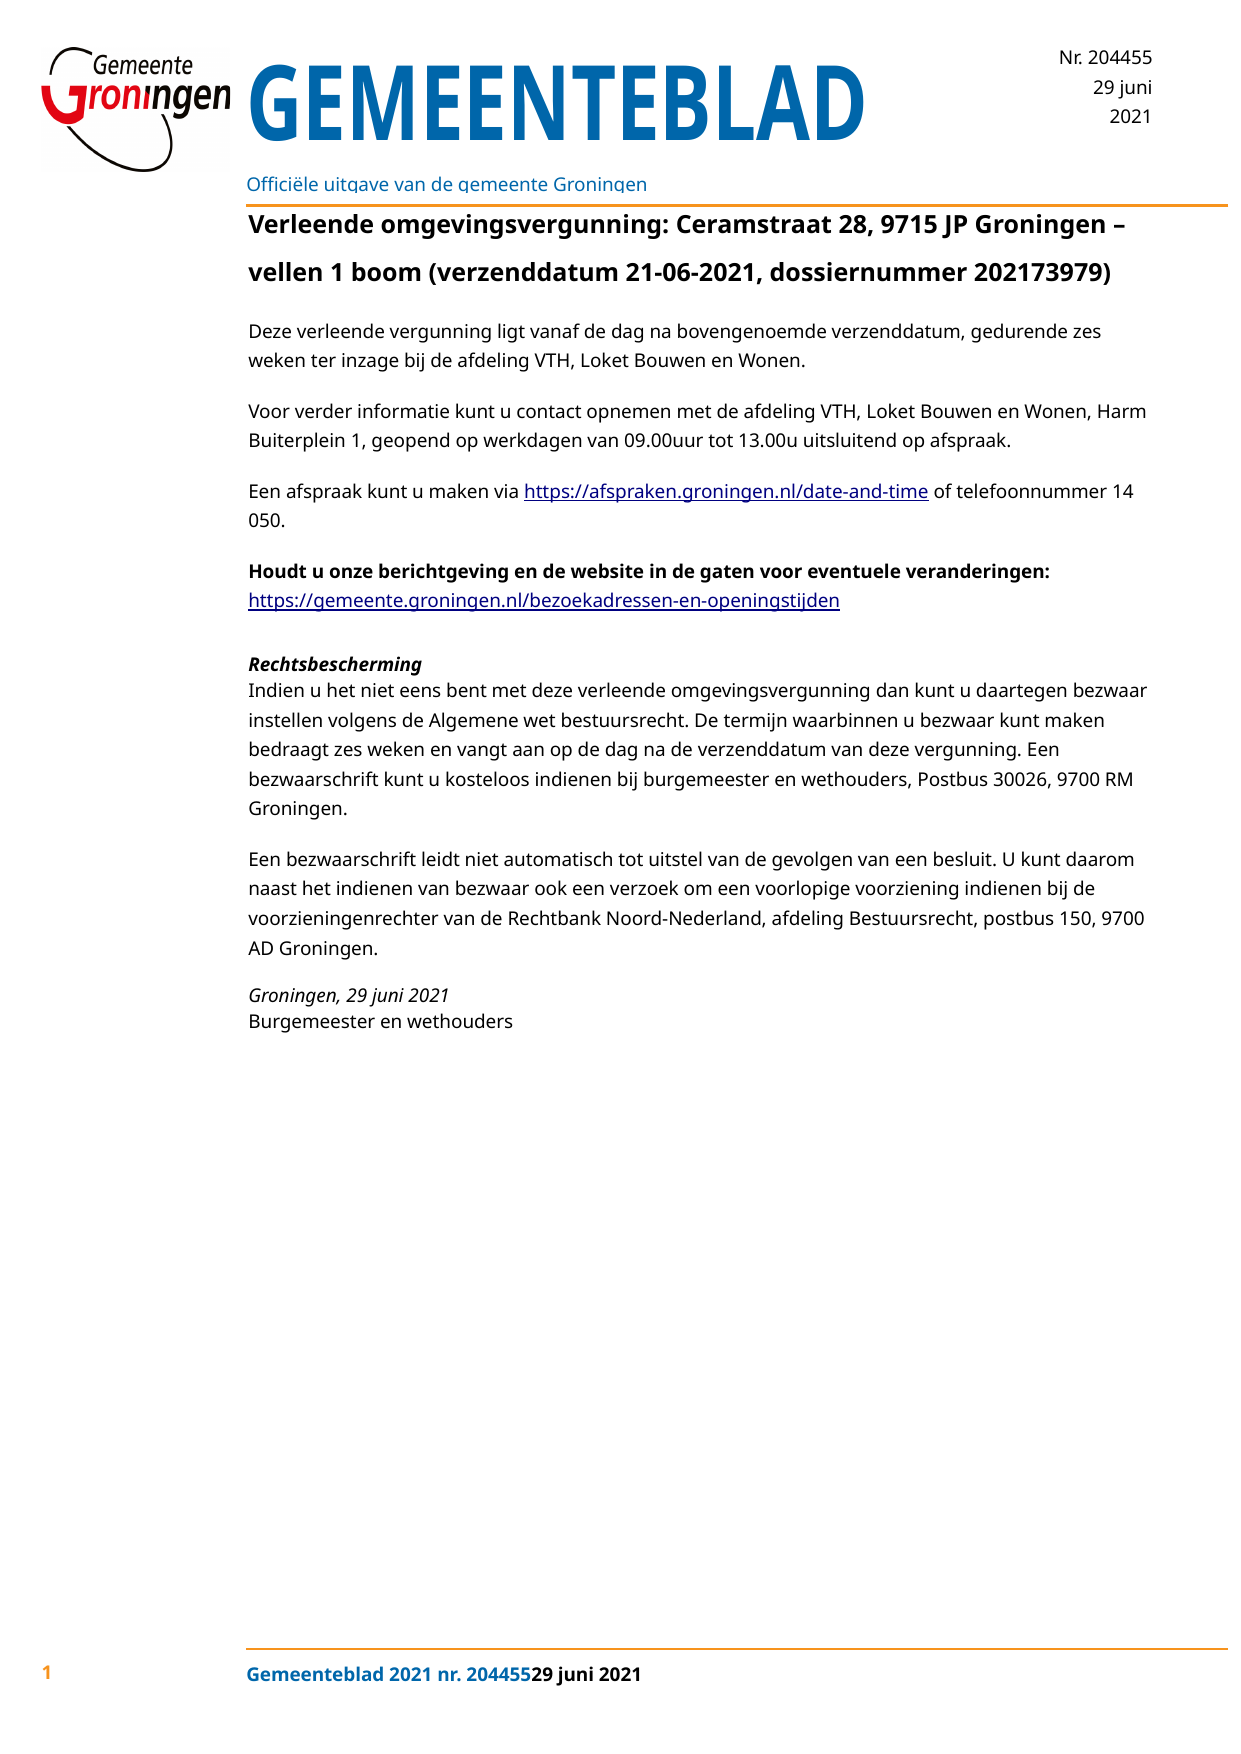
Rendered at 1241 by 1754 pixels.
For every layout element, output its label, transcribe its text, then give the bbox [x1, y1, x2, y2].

picture [41, 47, 231, 172]
text Burgemeester en wethouders [248, 1008, 1152, 1034]
text Voor verder informatie kunt u contact opnemen met de afdeling VTH, Loket Bouwen en Wonen, Harm Buiterplein 1, geopend op werkdagen van 09.00uur tot 13.00u uitsluitend op afspraak. [248, 398, 1152, 453]
text Indien u het niet eens bent met deze verleende omgevingsvergunning dan kunt u daartegen bezwaar instellen volgens de Algemene wet bestuursrecht. De termijn waarbinnen u bezwaar kunt maken bedraagt zes weken en vangt aan op de dag na de verzenddatum van deze vergunning. Een bezwaarschrift kunt u kosteloos indienen bij burgemeester en wethouders, Postbus 30026, 9700 RM Groningen. [248, 677, 1152, 821]
text Een afspraak kunt u maken via https://afspraken.groningen.nl/date-and-time of telefoonnummer 14 050. [248, 478, 1152, 533]
text Een bezwaarschrift leidt niet automatisch tot uitstel van de gevolgen van een besluit. U kunt daarom naast het indienen van bezwaar ook een verzoek om een voorlopige voorziening indienen bij de voorzieningenrechter van de Rechtbank Noord-Nederland, afdeling Bestuursrecht, postbus 150, 9700 AD Groningen. [248, 846, 1152, 960]
text Deze verleende vergunning ligt vanaf de dag na bovengenoemde verzenddatum, gedurende zes weken ter inzage bij de afdeling VTH, Loket Bouwen en Wonen. [248, 318, 1152, 373]
text Houdt u onze berichtgeving en de website in de gaten voor eventuele veranderingen: https://gemeente.groningen.nl/bezoekadressen-en-openingstijden [248, 558, 1152, 613]
text Rechtsbescherming [248, 651, 1152, 677]
text Verleende omgevingsvergunning: Ceramstraat 28, 9715 JP Groningen – vellen 1 boom (verzenddatum 21-06-2021, dossiernummer 202173979) [248, 207, 1152, 288]
text Groningen, 29 juni 2021 [248, 982, 1152, 1008]
